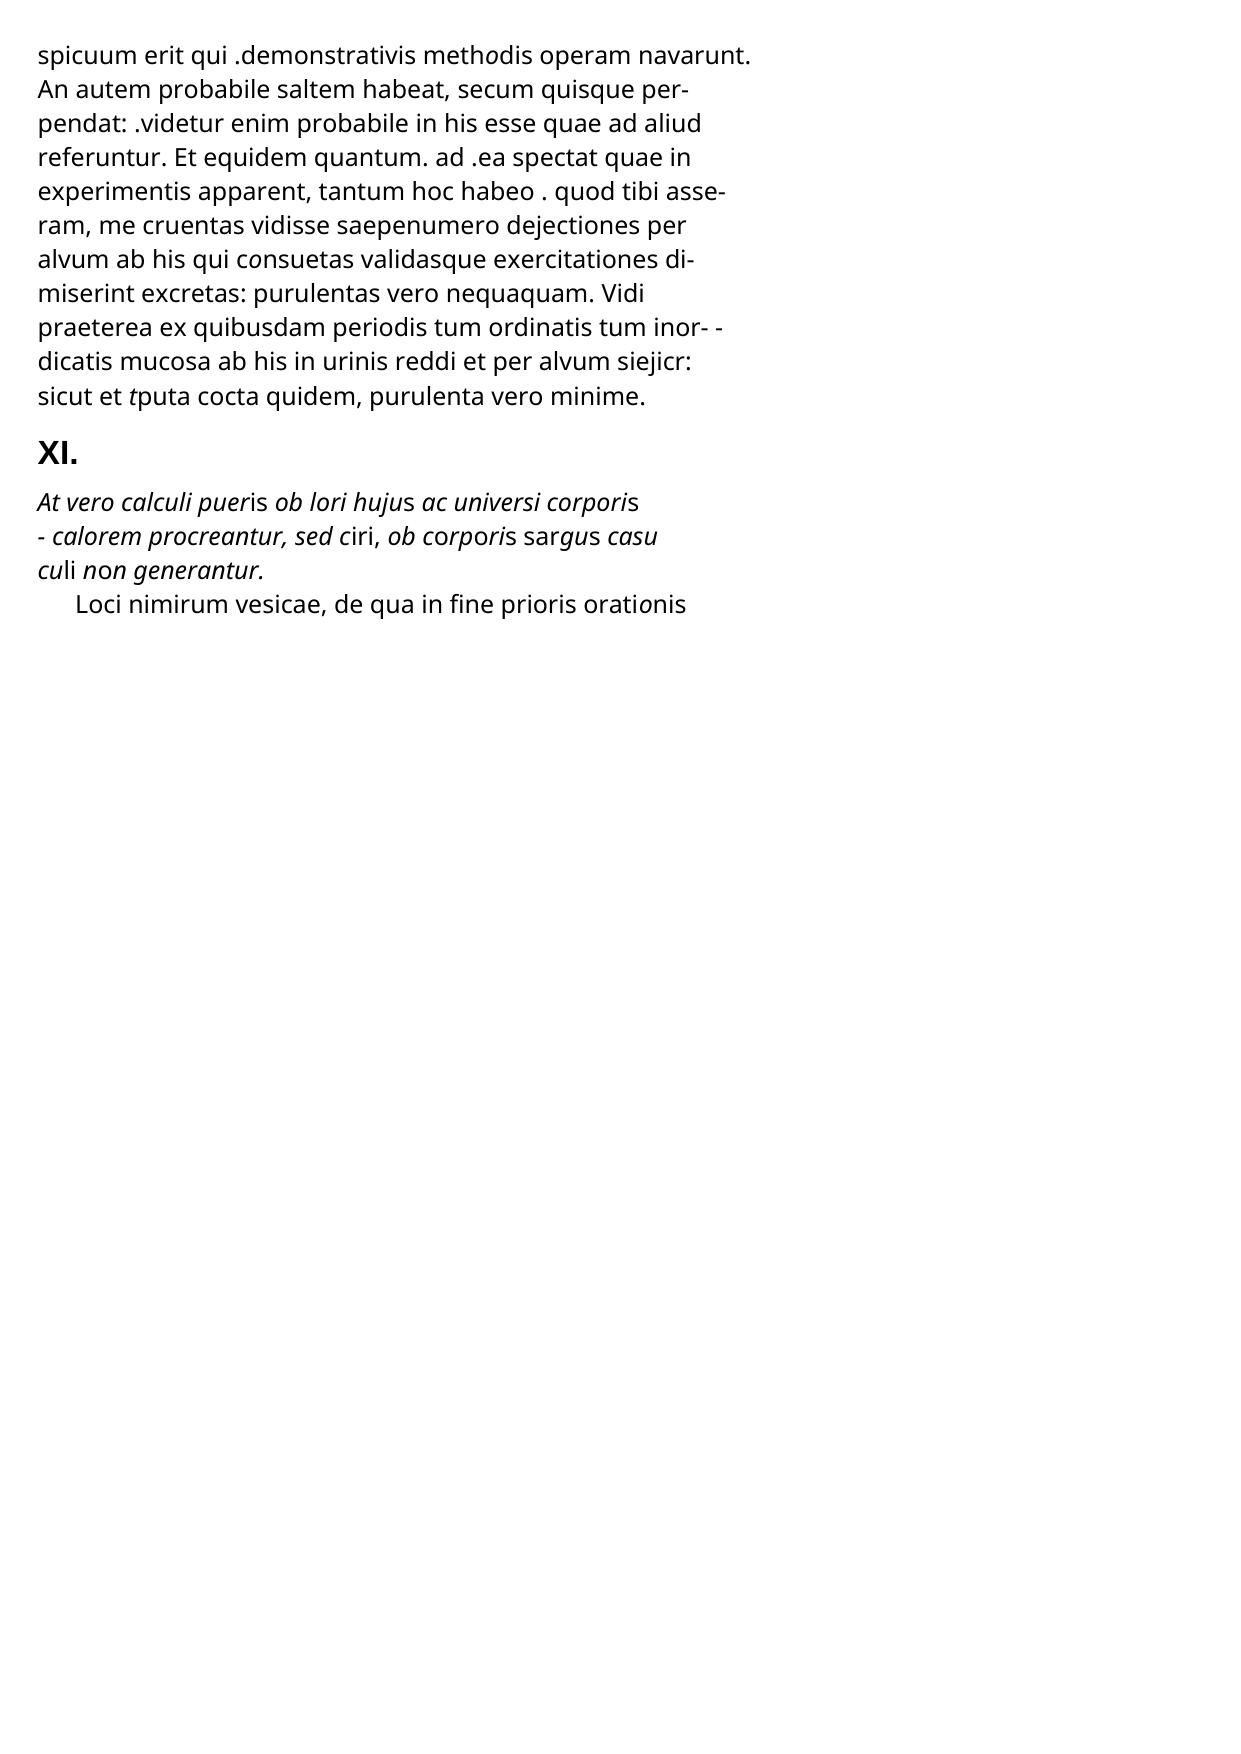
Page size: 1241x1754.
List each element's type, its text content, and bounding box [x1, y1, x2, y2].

text Loci nimirum vesicae, de qua in fine prioris orationis [37, 586, 1203, 620]
text spicuum erit qui .demonstrativis methodis operam navarunt. An autem probabile saltem habeat, secum quisque per- pendat: .videtur enim probabile in his esse quae ad aliud referuntur. Et equidem quantum. ad .ea spectat quae in experimentis apparent, tantum hoc habeo . quod tibi asse- ram, me cruentas vidisse saepenumero dejectiones per alvum ab his qui consuetas validasque exercitationes di- miserint excretas: purulentas vero nequaquam. Vidi praeterea ex quibusdam periodis tum ordinatis tum inor- - dicatis mucosa ab his in urinis reddi et per alvum siejicr: sicut et tputa cocta quidem, purulenta vero minime. [37, 37, 1203, 412]
text At vero calculi pueris ob lori hujus ac universi corporis - calorem procreantur, sed ciri, ob corporis sargus casu culi non generantur. [37, 484, 1203, 586]
subtitle XI. [37, 433, 1203, 472]
